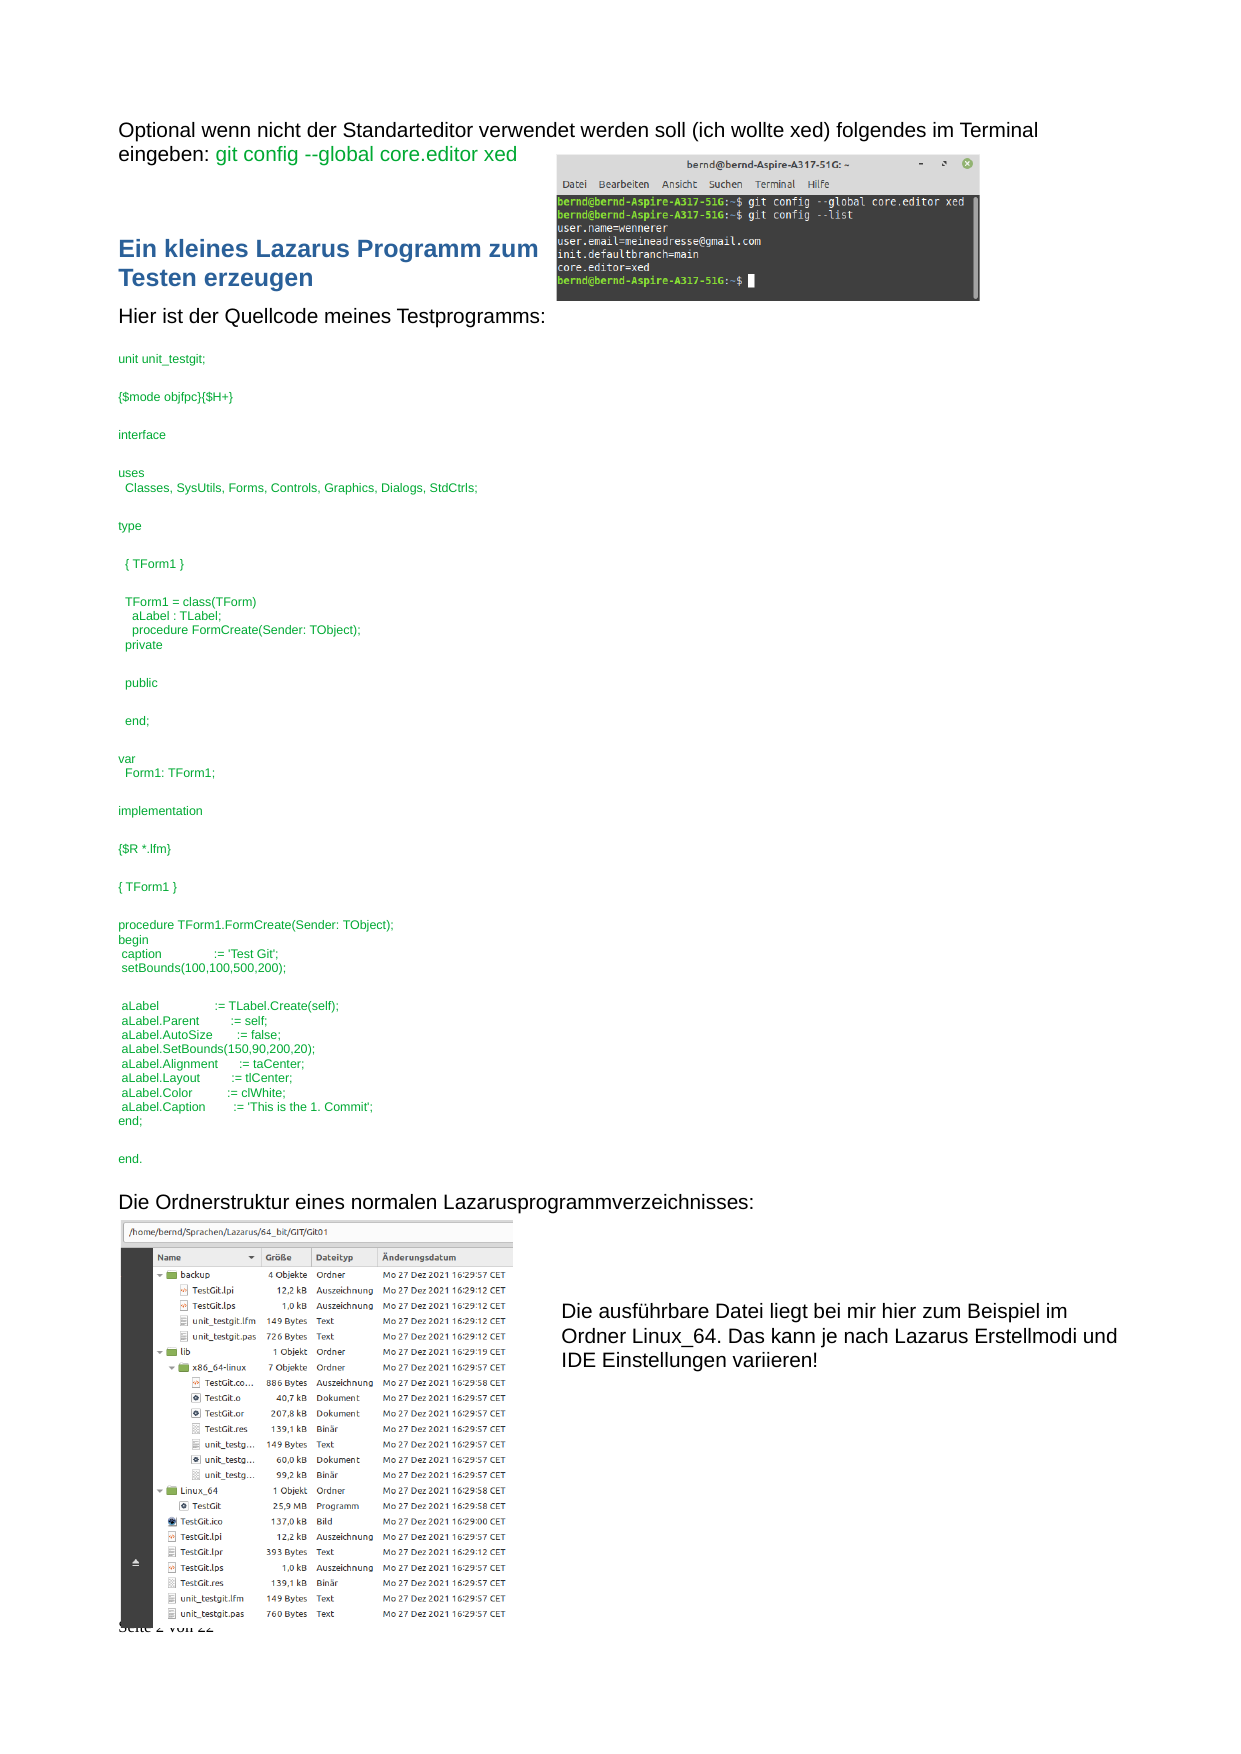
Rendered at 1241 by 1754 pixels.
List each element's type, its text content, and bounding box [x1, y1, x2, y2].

text uses [118, 466, 1122, 480]
text { TForm1 } [118, 880, 1122, 894]
text type [118, 518, 1122, 533]
text procedure TForm1.FormCreate(Sender: TObject); [118, 918, 1122, 932]
text var [118, 751, 1122, 766]
text Hier ist der Quellcode meines Testprogramms: [118, 304, 1122, 328]
text end; [118, 1114, 1122, 1128]
text aLabel : TLabel; [118, 609, 1122, 623]
text unit unit_testgit; [118, 352, 1122, 366]
text implementation [118, 804, 1122, 818]
text begin [118, 932, 1122, 947]
picture [556, 154, 980, 301]
text aLabel := TLabel.Create(self); [118, 999, 1122, 1013]
text aLabel.Caption := 'This is the 1. Commit'; [118, 1100, 1122, 1114]
text aLabel.Alignment := taCenter; [118, 1057, 1122, 1071]
text Classes, SysUtils, Forms, Controls, Graphics, Dialogs, StdCtrls; [118, 480, 1122, 494]
text {$mode objfpc}{$H+} [118, 390, 1122, 404]
text setBounds(100,100,500,200); [118, 961, 1122, 975]
text {$R *.lfm} [118, 842, 1122, 856]
subtitle Ein kleines Lazarus Programm zum Testen erzeugen [118, 234, 556, 292]
text TForm1 = class(TForm) [118, 594, 1122, 609]
text Optional wenn nicht der Standarteditor verwendet werden soll (ich wollte xed) folgendes im Terminal eingeben: git config --global core.editor xed [118, 118, 1122, 166]
text aLabel.AutoSize := false; [118, 1028, 1122, 1042]
text private [118, 637, 1122, 652]
text caption := 'Test Git'; [118, 947, 1122, 961]
text aLabel.Parent := self; [118, 1013, 1122, 1028]
text aLabel.Color := clWhite; [118, 1085, 1122, 1100]
text end; [118, 713, 1122, 728]
text public [118, 675, 1122, 690]
text procedure FormCreate(Sender: TObject); [118, 623, 1122, 637]
text Form1: TForm1; [118, 766, 1122, 780]
text Die Ordnerstruktur eines normalen Lazarusprogrammverzeichnisses: [118, 1190, 1122, 1214]
text Die ausführbare Datei liegt bei mir hier zum Beispiel im Ordner Linux_64. Das kann je nach Lazarus Erstellmodi und IDE Einstellungen variieren! [513, 1295, 1122, 1372]
text { TForm1 } [118, 556, 1122, 571]
text aLabel.SetBounds(150,90,200,20); [118, 1042, 1122, 1057]
subtitle [980, 234, 1122, 292]
text aLabel.Layout := tlCenter; [118, 1071, 1122, 1085]
text end. [118, 1152, 1122, 1166]
text interface [118, 428, 1122, 442]
picture [120, 1220, 513, 1628]
